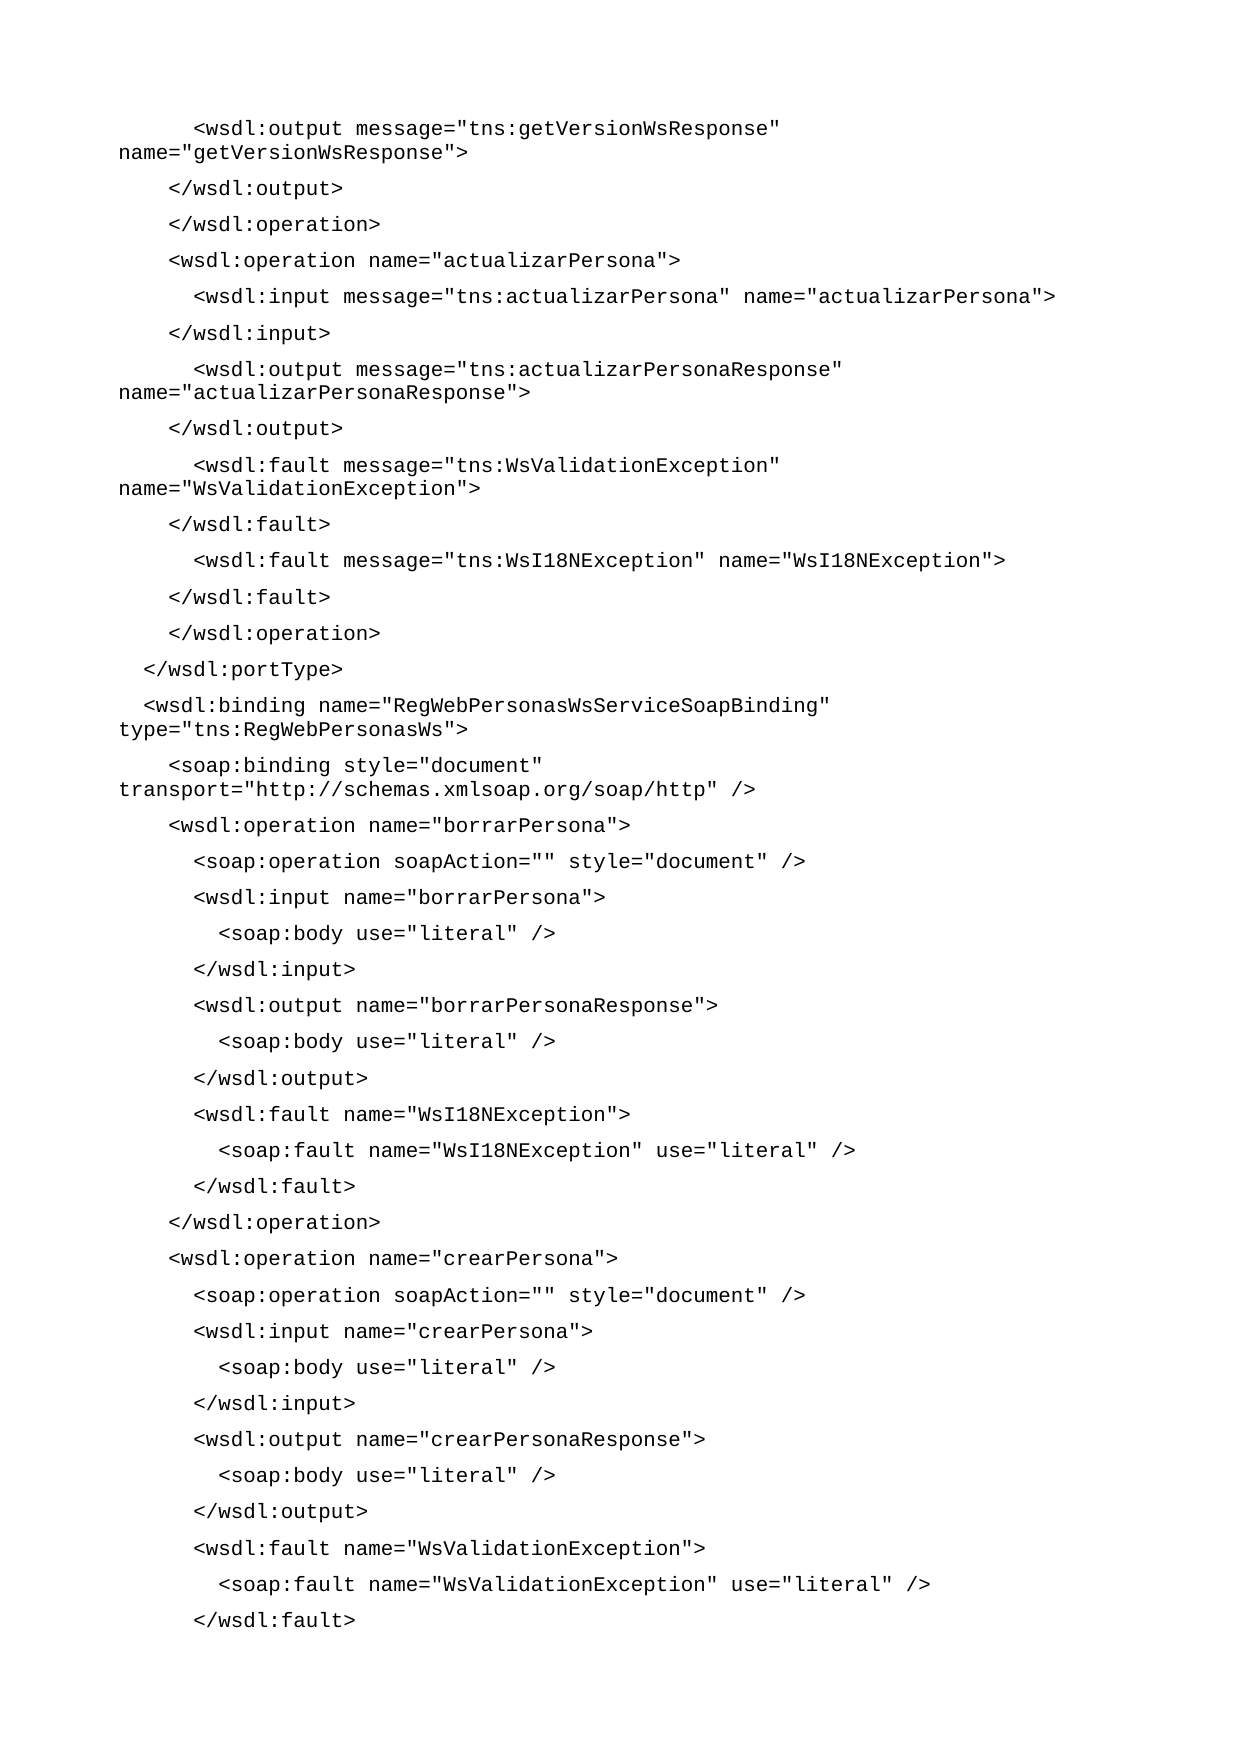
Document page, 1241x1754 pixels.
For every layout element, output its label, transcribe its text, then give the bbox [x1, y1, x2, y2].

text <wsdl:fault name="WsI18NException"> [118, 1104, 1122, 1127]
text <soap:operation soapAction="" style="document" /> [118, 1284, 1122, 1308]
text <wsdl:binding name="RegWebPersonasWsServiceSoapBinding" type="tns:RegWebPersonasWs"> [118, 695, 1122, 742]
text </wsdl:input> [118, 322, 1122, 346]
text </wsdl:operation> [118, 623, 1122, 646]
text <wsdl:input name="crearPersona"> [118, 1321, 1122, 1344]
text </wsdl:fault> [118, 587, 1122, 610]
text <soap:operation soapAction="" style="document" /> [118, 851, 1122, 874]
text </wsdl:fault> [118, 1610, 1122, 1633]
text <soap:body use="literal" /> [118, 923, 1122, 947]
text <soap:body use="literal" /> [118, 1465, 1122, 1489]
text <wsdl:operation name="crearPersona"> [118, 1248, 1122, 1272]
text </wsdl:output> [118, 1068, 1122, 1091]
text </wsdl:input> [118, 959, 1122, 983]
text <soap:binding style="document" transport="http://schemas.xmlsoap.org/soap/http" /> [118, 755, 1122, 802]
text <soap:body use="literal" /> [118, 1032, 1122, 1055]
text <wsdl:input name="borrarPersona"> [118, 887, 1122, 911]
text </wsdl:portType> [118, 659, 1122, 683]
text </wsdl:fault> [118, 514, 1122, 538]
text <wsdl:output message="tns:getVersionWsResponse" name="getVersionWsResponse"> [118, 118, 1122, 165]
text </wsdl:input> [118, 1393, 1122, 1417]
text <wsdl:fault message="tns:WsValidationException" name="WsValidationException"> [118, 454, 1122, 502]
text <wsdl:fault name="WsValidationException"> [118, 1538, 1122, 1561]
text <wsdl:operation name="borrarPersona"> [118, 815, 1122, 838]
text <soap:body use="literal" /> [118, 1357, 1122, 1381]
text </wsdl:output> [118, 178, 1122, 202]
text <wsdl:fault message="tns:WsI18NException" name="WsI18NException"> [118, 551, 1122, 574]
text </wsdl:fault> [118, 1176, 1122, 1200]
text </wsdl:operation> [118, 214, 1122, 238]
text </wsdl:operation> [118, 1212, 1122, 1236]
text <wsdl:input message="tns:actualizarPersona" name="actualizarPersona"> [118, 286, 1122, 310]
text <soap:fault name="WsValidationException" use="literal" /> [118, 1574, 1122, 1597]
text <wsdl:output name="borrarPersonaResponse"> [118, 995, 1122, 1019]
text </wsdl:output> [118, 1501, 1122, 1525]
text <soap:fault name="WsI18NException" use="literal" /> [118, 1140, 1122, 1164]
text </wsdl:output> [118, 418, 1122, 442]
text <wsdl:output message="tns:actualizarPersonaResponse" name="actualizarPersonaResponse"> [118, 359, 1122, 406]
text <wsdl:output name="crearPersonaResponse"> [118, 1429, 1122, 1453]
text <wsdl:operation name="actualizarPersona"> [118, 250, 1122, 274]
